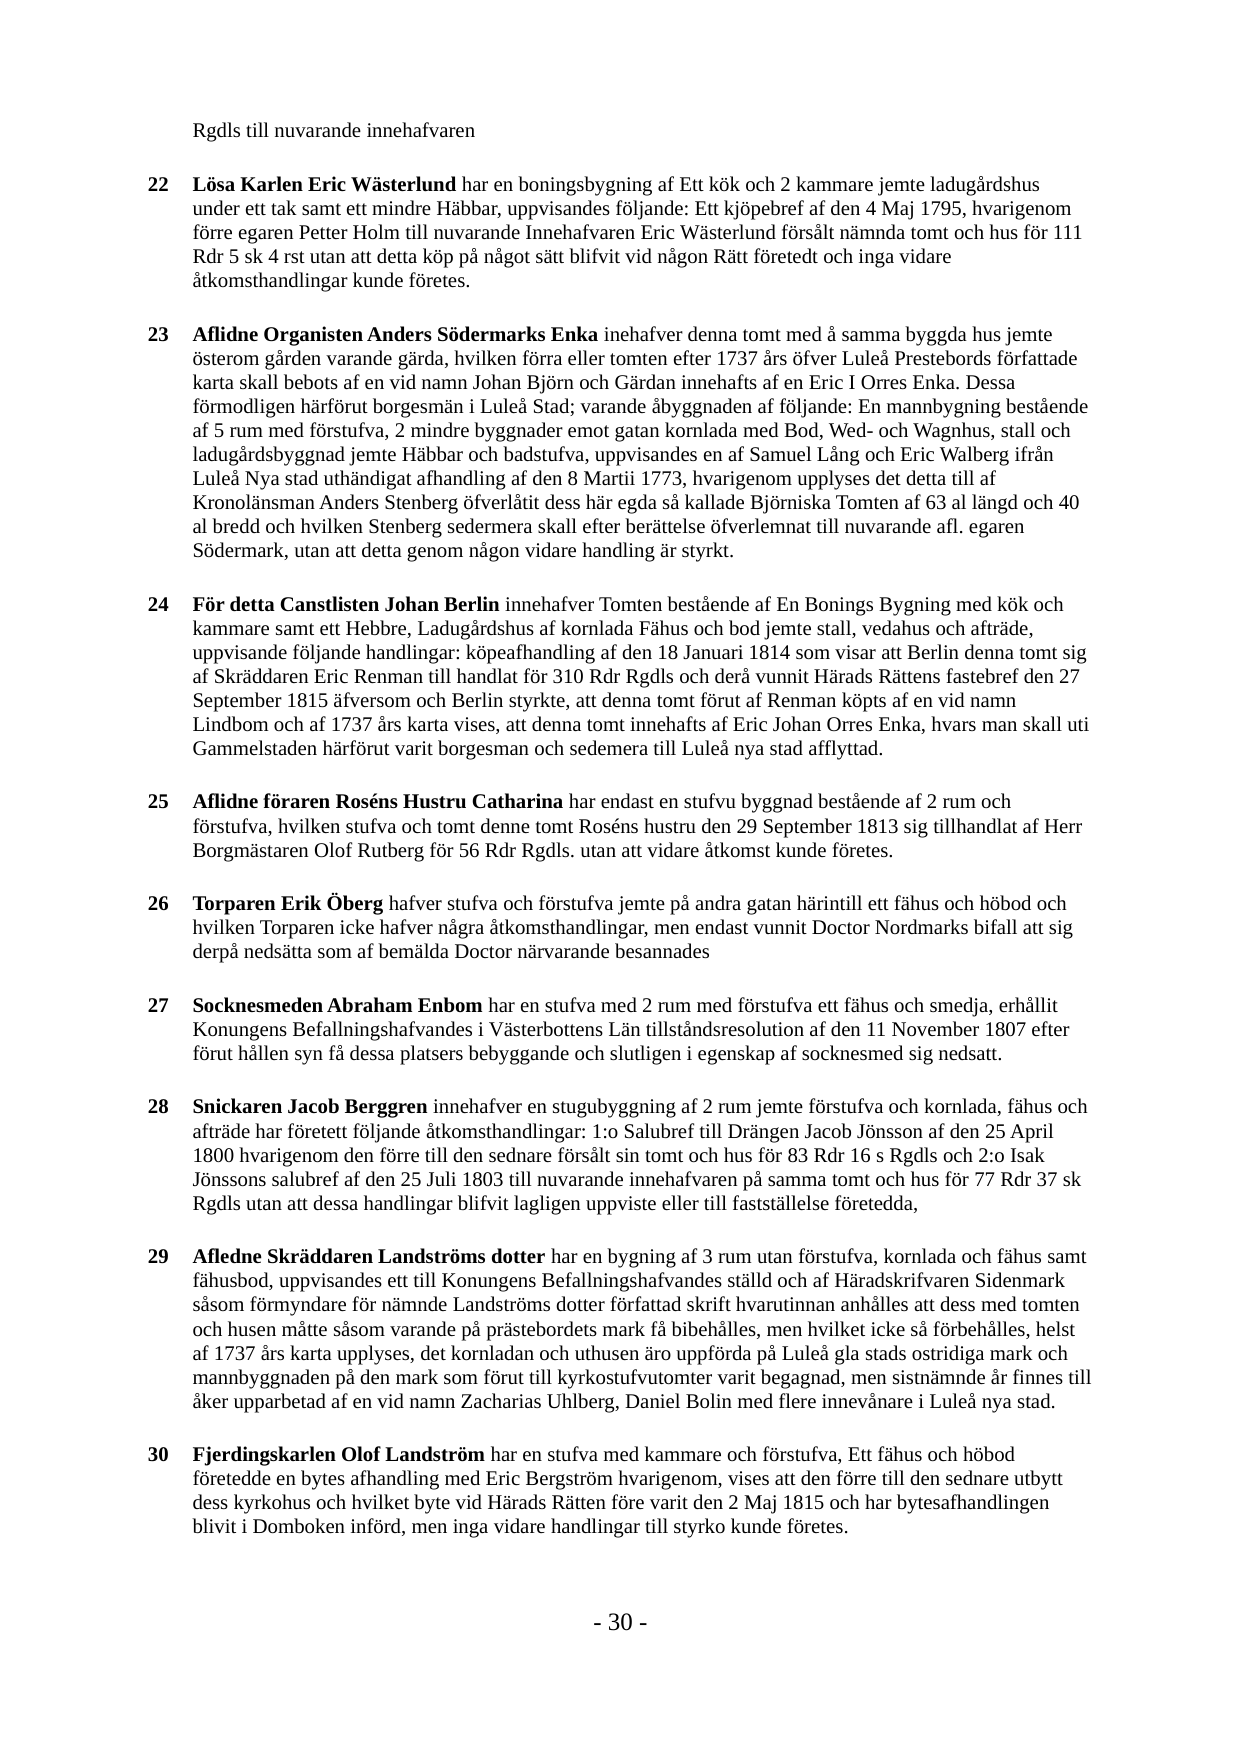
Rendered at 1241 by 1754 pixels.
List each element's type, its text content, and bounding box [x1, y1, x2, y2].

table_cell 22 [148, 172, 192, 321]
table_cell Rgdls till nuvarande innehafvaren [192, 118, 1093, 172]
table_cell Aflidne Organisten Anders Södermarks Enka inehafver denna tomt med å samma byggda hus jemte österom gården varande gärda, hvilken förra eller tomten efter 1737 års öfver Luleå Prestebords författade karta skall bebots af en vid namn Johan Björn och Gärdan innehafts af en Eric I Orres Enka. Dessa förmodligen härförut borgesmän i Luleå Stad; varande åbyggnaden af följande: En mannbygning bestående af 5 rum med förstufva, 2 mindre byggnader emot gatan kornlada med Bod, Wed- och Wagnhus, stall och ladugårdsbyggnad jemte Häbbar och badstufva, uppvisandes en af Samuel Lång och Eric Walberg ifrån Luleå Nya stad uthändigat afhandling af den 8 Martii 1773, hvarigenom upplyses det detta till af Kronolänsman Anders Stenberg öfverlåtit dess här egda så kallade Björniska Tomten af 63 al längd och 40 al bredd och hvilken Stenberg sedermera skall efter berättelse öfverlemnat till nuvarande afl. egaren Södermark, utan att detta genom någon vidare handling är styrkt. [192, 321, 1093, 592]
table_cell Aflidne föraren Roséns Hustru Catharina har endast en stufvu byggnad bestående af 2 rum och förstufva, hvilken stufva och tomt denne tomt Roséns hustru den 29 September 1813 sig tillhandlat af Herr Borgmästaren Olof Rutberg för 56 Rdr Rgdls. utan att vidare åtkomst kunde företes. [192, 790, 1093, 891]
table_cell För detta Canstlisten Johan Berlin innehafver Tomten bestående af En Bonings Bygning med kök och kammare samt ett Hebbre, Ladugårdshus af kornlada Fähus och bod jemte stall, vedahus och afträde, uppvisande följande handlingar: köpeafhandling af den 18 Januari 1814 som visar att Berlin denna tomt sig af Skräddaren Eric Renman till handlat för 310 Rdr Rgdls och derå vunnit Härads Rättens fastebref den 27 September 1815 äfversom och Berlin styrkte, att denna tomt förut af Renman köpts af en vid namn Lindbom och af 1737 års karta vises, att denna tomt innehafts af Eric Johan Orres Enka, hvars man skall uti Gammelstaden härförut varit borgesman och sedemera till Luleå nya stad afflyttad. [192, 592, 1093, 789]
table_cell 25 [148, 790, 192, 891]
table_cell 27 [148, 993, 192, 1094]
table_cell Socknesmeden Abraham Enbom har en stufva med 2 rum med förstufva ett fähus och smedja, erhållit Konungens Befallningshafvandes i Västerbottens Län tillståndsresolution af den 11 November 1807 efter förut hållen syn få dessa platsers bebyggande och slutligen i egenskap af socknesmed sig nedsatt. [192, 993, 1093, 1094]
table_cell 30 [148, 1442, 192, 1568]
table_cell 28 [148, 1095, 192, 1244]
table_cell [148, 118, 192, 172]
table_cell Torparen Erik Öberg hafver stufva och förstufva jemte på andra gatan härintill ett fähus och höbod och hvilken Torparen icke hafver några åtkomsthandlingar, men endast vunnit Doctor Nordmarks bifall att sig derpå nedsätta som af bemälda Doctor närvarande besannades [192, 891, 1093, 993]
table_cell 26 [148, 891, 192, 993]
table_cell 23 [148, 321, 192, 592]
table_cell Lösa Karlen Eric Wästerlund har en boningsbygning af Ett kök och 2 kammare jemte ladugårdshus under ett tak samt ett mindre Häbbar, uppvisandes följande: Ett kjöpebref af den 4 Maj 1795, hvarigenom förre egaren Petter Holm till nuvarande Innehafvaren Eric Wästerlund försålt nämnda tomt och hus för 111 Rdr 5 sk 4 rst utan att detta köp på något sätt blifvit vid någon Rätt företedt och inga vidare åtkomsthandlingar kunde företes. [192, 172, 1093, 321]
table_cell Fjerdingskarlen Olof Landström har en stufva med kammare och förstufva, Ett fähus och höbod företedde en bytes afhandling med Eric Bergström hvarigenom, vises att den förre till den sednare utbytt dess kyrkohus och hvilket byte vid Härads Rätten före varit den 2 Maj 1815 och har bytesafhandlingen blivit i Domboken införd, men inga vidare handlingar till styrko kunde företes. [192, 1442, 1093, 1568]
table_cell Afledne Skräddaren Landströms dotter har en bygning af 3 rum utan förstufva, kornlada och fähus samt fähusbod, uppvisandes ett till Konungens Befallningshafvandes ställd och af Häradskrifvaren Sidenmark såsom förmyndare för nämnde Landströms dotter författad skrift hvarutinnan anhålles att dess med tomten och husen måtte såsom varande på prästebordets mark få bibehålles, men hvilket icke så förbehålles, helst af 1737 års karta upplyses, det kornladan och uthusen äro uppförda på Luleå gla stads ostridiga mark och mannbyggnaden på den mark som förut till kyrkostufvutomter varit begagnad, men sistnämnde år finnes till åker upparbetad af en vid namn Zacharias Uhlberg, Daniel Bolin med flere innevånare i Luleå nya stad. [192, 1244, 1093, 1442]
table_cell Snickaren Jacob Berggren innehafver en stugubyggning af 2 rum jemte förstufva och kornlada, fähus och afträde har företett följande åtkomsthandlingar: 1:o Salubref till Drängen Jacob Jönsson af den 25 April 1800 hvarigenom den förre till den sednare försålt sin tomt och hus för 83 Rdr 16 s Rgdls och 2:o Isak Jönssons salubref af den 25 Juli 1803 till nuvarande innehafvaren på samma tomt och hus för 77 Rdr 37 sk Rgdls utan att dessa handlingar blifvit lagligen uppviste eller till fastställelse företedda, [192, 1095, 1093, 1244]
table_cell 29 [148, 1244, 192, 1442]
table_cell 24 [148, 592, 192, 789]
